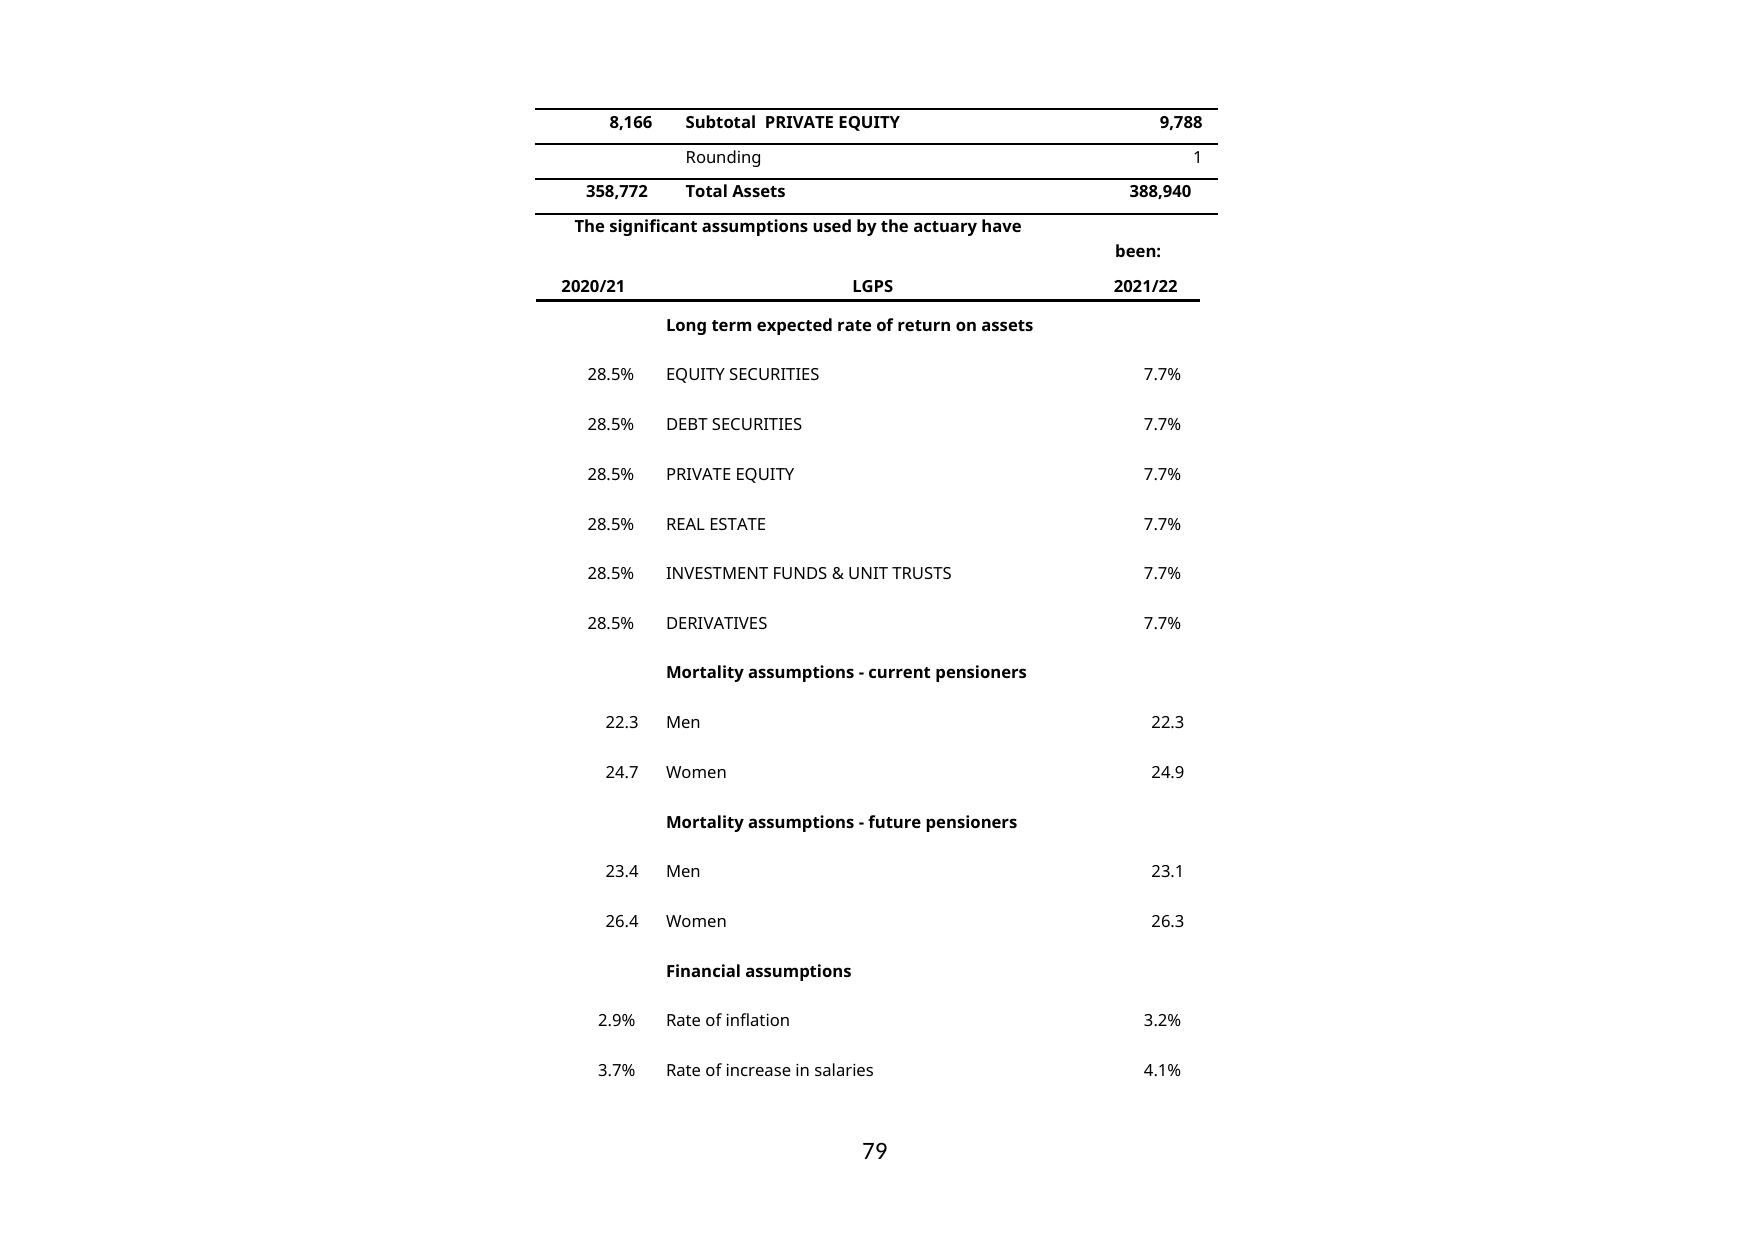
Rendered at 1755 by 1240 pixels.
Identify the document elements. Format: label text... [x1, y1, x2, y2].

table_cell [548, 661, 666, 711]
table_cell Men [666, 711, 1106, 761]
table_cell [1106, 611, 1144, 661]
table_cell REAL ESTATE [666, 512, 1106, 562]
text 2020/21 LGPS 2021/22 [75, 270, 1680, 298]
table_cell 28.5% [548, 363, 666, 413]
table_cell [1144, 959, 1195, 1009]
table_header [1144, 313, 1195, 363]
table_cell 7.7% [1144, 363, 1195, 413]
table_cell [1106, 959, 1144, 1009]
table_cell [1106, 810, 1144, 860]
table_cell 7.7% [1144, 611, 1195, 661]
table_cell 7.7% [1144, 562, 1195, 611]
table_cell Men [666, 860, 1106, 909]
table_cell 22.3 [1144, 711, 1195, 761]
table_cell Rounding [685, 145, 1129, 178]
table_cell 358,772 [535, 180, 685, 213]
table_cell Total Assets [685, 180, 1129, 213]
text been: [548, 239, 1170, 262]
table_cell Rate of increase in salaries [666, 1059, 1106, 1108]
table_cell 7.7% [1144, 512, 1195, 562]
table_header [1106, 313, 1144, 363]
table_cell Rate of inflation [666, 1009, 1106, 1059]
table_cell 28.5% [548, 512, 666, 562]
table_cell Women [666, 761, 1106, 810]
table_cell [1144, 661, 1195, 711]
table_cell [1106, 413, 1144, 462]
table_cell 3.7% [548, 1059, 666, 1108]
table_cell 8,166 [535, 110, 685, 143]
table_cell [1106, 1059, 1144, 1108]
table_cell Women [666, 910, 1106, 959]
table_cell 26.4 [548, 910, 666, 959]
table_header Long term expected rate of return on assets [666, 313, 1106, 363]
table_cell [1106, 860, 1144, 909]
table_cell 24.9 [1144, 761, 1195, 810]
table_cell Subtotal PRIVATE EQUITY [685, 110, 1129, 143]
table_cell 28.5% [548, 611, 666, 661]
table_cell [1106, 711, 1144, 761]
table_cell 23.1 [1144, 860, 1195, 909]
table_header [548, 313, 666, 363]
table_cell [1106, 512, 1144, 562]
table_cell [1106, 463, 1144, 512]
table_cell 1 [1129, 145, 1218, 178]
table_cell 7.7% [1144, 413, 1195, 462]
table_cell Mortality assumptions - current pensioners [666, 661, 1106, 711]
table_cell [1106, 363, 1144, 413]
table_cell [535, 145, 685, 178]
table_cell 22.3 [548, 711, 666, 761]
table_cell [1144, 810, 1195, 860]
table_cell 388,940 [1129, 180, 1218, 213]
table_cell 28.5% [548, 413, 666, 462]
table_cell [548, 810, 666, 860]
table_cell PRIVATE EQUITY [666, 463, 1106, 512]
table_cell 26.3 [1144, 910, 1195, 959]
table_cell 7.7% [1144, 463, 1195, 512]
table_cell [1106, 562, 1144, 611]
table_cell [1106, 761, 1144, 810]
table_cell 9,788 [1129, 110, 1218, 143]
table_cell 24.7 [548, 761, 666, 810]
table_cell 28.5% [548, 562, 666, 611]
table_cell [1106, 1009, 1144, 1059]
table_cell INVESTMENT FUNDS & UNIT TRUSTS [666, 562, 1106, 611]
table_cell 23.4 [548, 860, 666, 909]
table_cell Financial assumptions [666, 959, 1106, 1009]
table_cell DEBT SECURITIES [666, 413, 1106, 462]
table_cell 3.2% [1144, 1009, 1195, 1059]
table_cell [1106, 661, 1144, 711]
table_cell Mortality assumptions - future pensioners [666, 810, 1106, 860]
table_cell 2.9% [548, 1009, 666, 1059]
table_cell EQUITY SECURITIES [666, 363, 1106, 413]
table_cell DERIVATIVES [666, 611, 1106, 661]
table_cell [548, 959, 666, 1009]
text The significant assumptions used by the actuary have [334, 215, 1267, 238]
table_cell 28.5% [548, 463, 666, 512]
table_cell 4.1% [1144, 1059, 1195, 1108]
table_cell [1106, 910, 1144, 959]
